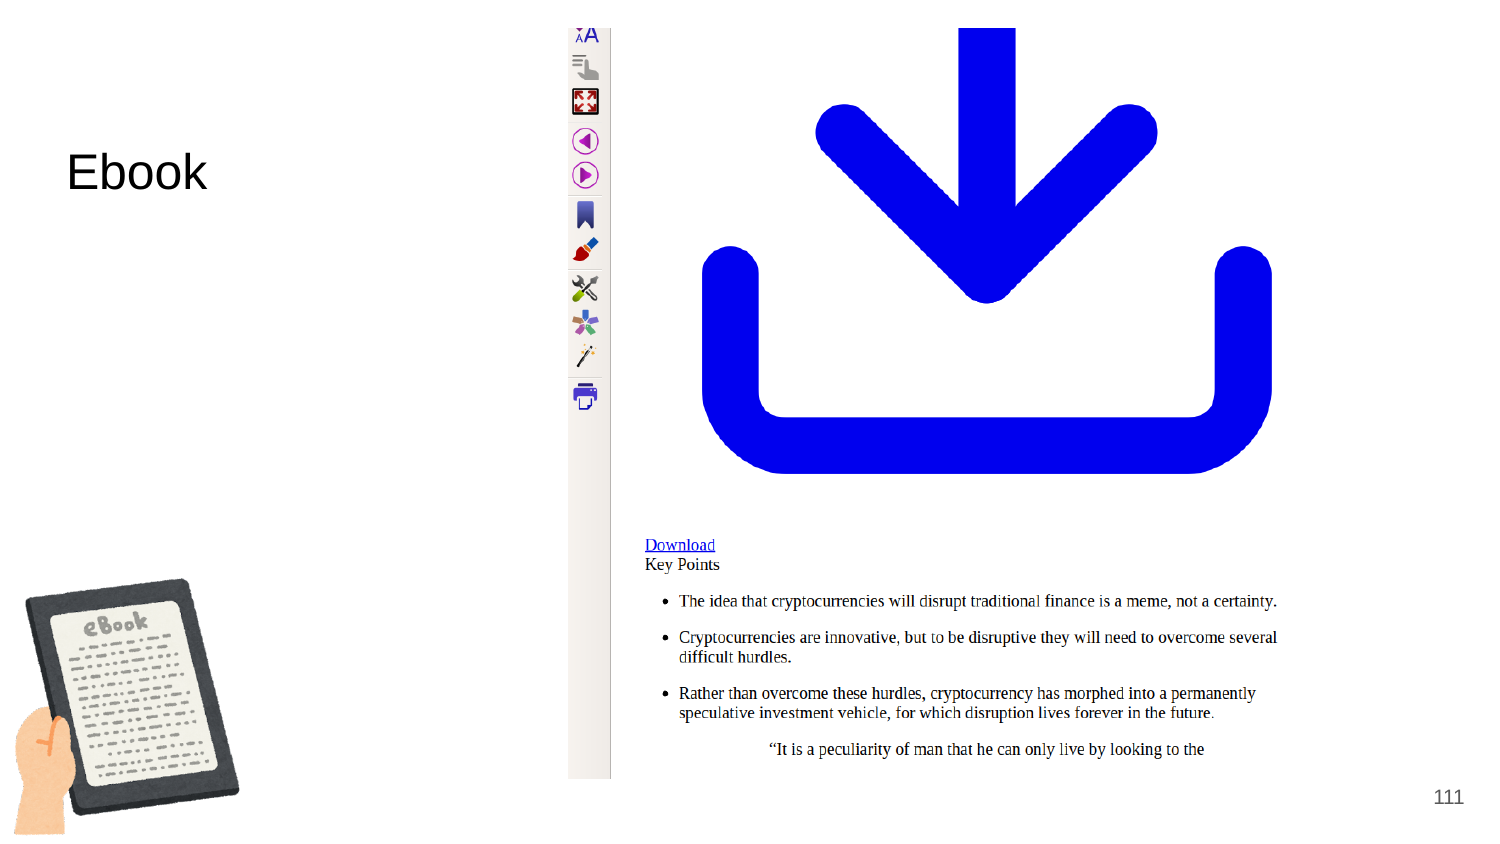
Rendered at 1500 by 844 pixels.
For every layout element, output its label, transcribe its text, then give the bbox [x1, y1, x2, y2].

picture [568, 28, 1358, 779]
picture [0, 573, 251, 844]
slide_number [1389, 764, 1480, 830]
title Ebook [51, 91, 512, 216]
